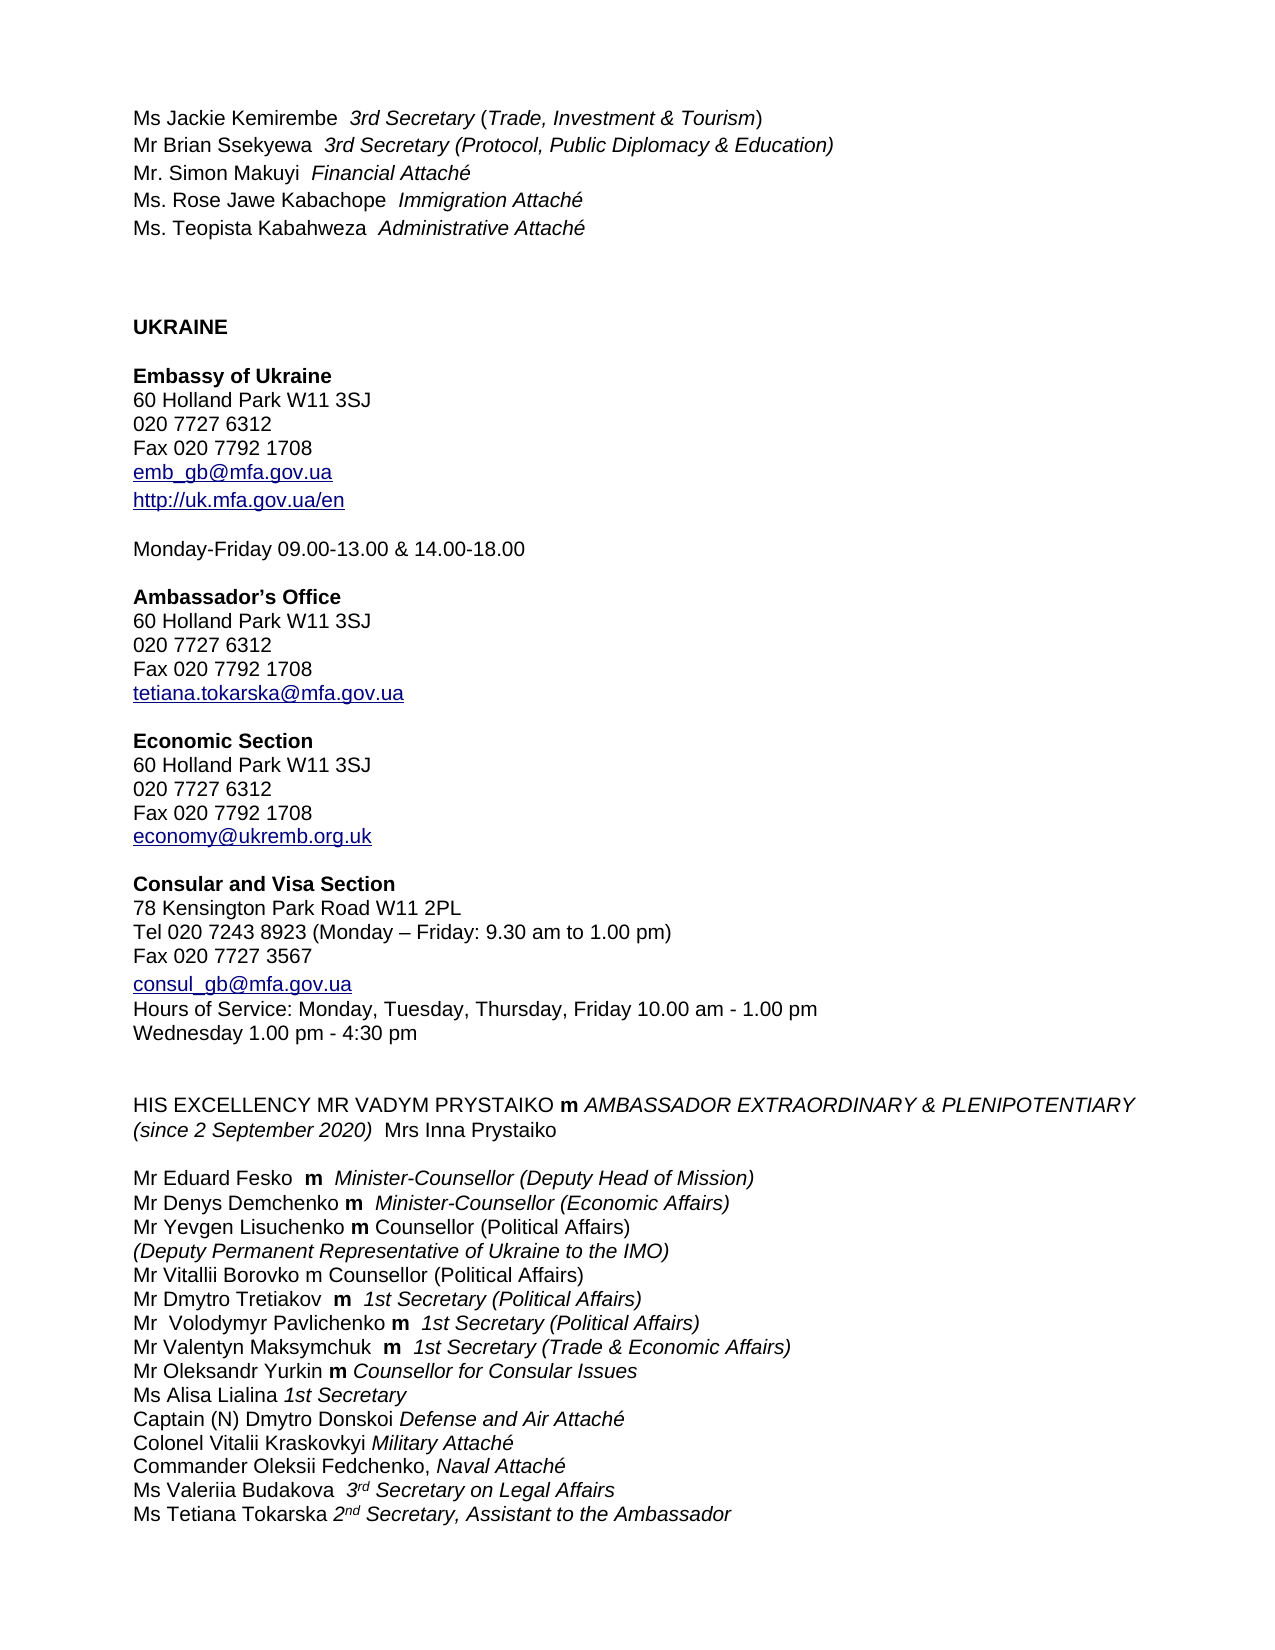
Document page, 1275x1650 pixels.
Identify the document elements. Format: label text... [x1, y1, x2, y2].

text Fax 020 7727 3567 [133, 944, 1181, 968]
text http://uk.mfa.gov.ua/en [133, 484, 1181, 513]
text 60 Holland Park W11 3SJ [133, 388, 1181, 412]
text Mr Denys Demchenko m Minister-Counsellor (Economic Affairs) [133, 1191, 1181, 1215]
text Monday-Friday 09.00-13.00 & 14.00-18.00 [133, 537, 1181, 561]
text Fax 020 7792 1708 [133, 436, 1181, 460]
text consul_gb@mfa.gov.ua [133, 968, 1181, 997]
text Hours of Service: Monday, Tuesday, Thursday, Friday 10.00 am - 1.00 pm [133, 997, 1181, 1021]
text Embassy of Ukraine [133, 364, 1181, 388]
text Mr Dmytro Tretiakov m 1st Secretary (Political Affairs) [133, 1287, 1181, 1311]
text Wednesday 1.00 pm - 4:30 pm [133, 1021, 1181, 1045]
text economy@ukremb.org.uk [133, 824, 1181, 848]
text Captain (N) Dmytro Donskoi Defense and Air Attaché [133, 1406, 1181, 1430]
text tetiana.tokarska@mfa.gov.ua [133, 681, 1181, 704]
text 020 7727 6312 [133, 776, 1181, 800]
text Consular and Visa Section [133, 872, 1181, 896]
text Fax 020 7792 1708 [133, 657, 1181, 681]
text Ambassador’s Office [133, 585, 1181, 609]
text Mr Brian Ssekyewa 3rd Secretary (Protocol, Public Diplomacy & Education) [133, 133, 1181, 157]
text Ms Alisa Lialina 1st Secretary [133, 1382, 1181, 1406]
text Mr Volodymyr Pavlichenko m 1st Secretary (Political Affairs) [133, 1311, 1181, 1334]
text Mr Vitallii Borovko m Counsellor (Political Affairs) [133, 1263, 1181, 1287]
text 60 Holland Park W11 3SJ [133, 609, 1181, 633]
text (Deputy Permanent Representative of Ukraine to the IMO) [133, 1239, 1181, 1263]
text 78 Kensington Park Road W11 2PL [133, 896, 1181, 920]
text Mr Valentyn Maksymchuk m 1st Secretary (Trade & Economic Affairs) [133, 1334, 1181, 1358]
text Fax 020 7792 1708 [133, 800, 1181, 824]
text emb_gb@mfa.gov.ua [133, 460, 1181, 484]
text Ms. Rose Jawe Kabachope Immigration Attaché [133, 188, 1181, 212]
text Ms Valeriia Budakova 3rd Secretary on Legal Affairs [133, 1478, 1181, 1502]
text UKRAINE [133, 315, 1181, 339]
text Ms Tetiana Tokarska 2nd Secretary, Assistant to the Ambassador [133, 1502, 1181, 1526]
text 020 7727 6312 [133, 412, 1181, 436]
text (since 2 September 2020) Mrs Inna Prystaiko [133, 1118, 1181, 1142]
text Mr Eduard Fesko m Minister-Counsellor (Deputy Head of Mission) [133, 1166, 1181, 1190]
text 60 Holland Park W11 3SJ [133, 752, 1181, 776]
text Ms Jackie Kemirembe 3rd Secretary (Trade, Investment & Tourism) [133, 106, 1181, 129]
text Ms. Teopista Kabahweza Administrative Attaché [133, 216, 1181, 239]
text Economic Section [133, 728, 1181, 752]
text Mr Yevgen Lisuchenko m Counsellor (Political Affairs) [133, 1215, 1181, 1239]
text Tel 020 7243 8923 (Monday – Friday: 9.30 am to 1.00 pm) [133, 920, 1181, 944]
text Commander Oleksii Fedchenko, Naval Attaché [133, 1454, 1181, 1478]
text 020 7727 6312 [133, 633, 1181, 657]
text Mr Oleksandr Yurkin m Counsellor for Consular Issues [133, 1358, 1181, 1382]
text Colonel Vitalii Kraskovkyi Military Attaché [133, 1430, 1181, 1454]
text HIS EXCELLENCY MR VADYM PRYSTAIKO m AMBASSADOR EXTRAORDINARY & PLENIPOTENTIARY [133, 1093, 1181, 1117]
text Mr. Simon Makuyi Financial Attaché [133, 161, 1181, 184]
